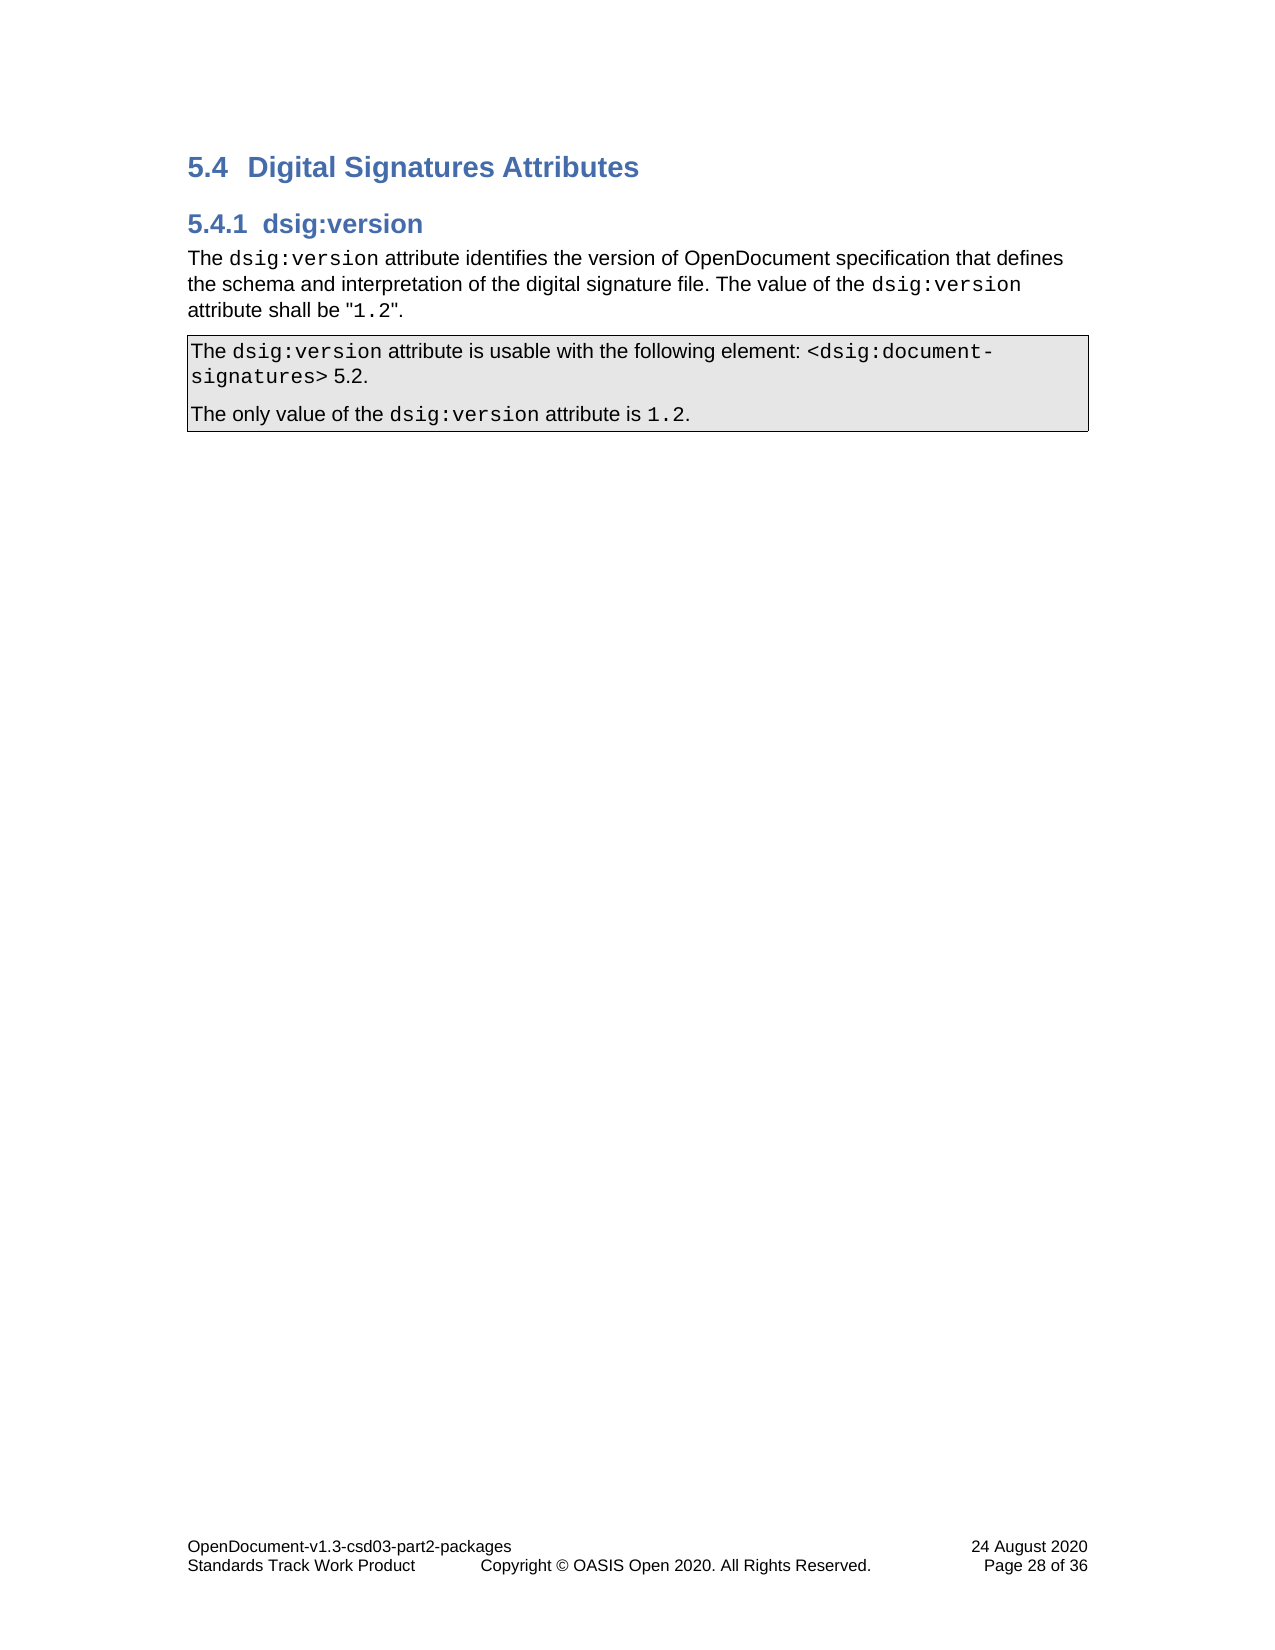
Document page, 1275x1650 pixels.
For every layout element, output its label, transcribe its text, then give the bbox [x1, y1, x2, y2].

subtitle dsig:version [187, 208, 1088, 240]
subtitle Digital Signatures Attributes [187, 150, 1088, 183]
list The dsig:version attribute is usable with the following element: <dsig:document-signatures> 5.2. [188, 336, 1088, 390]
list The only value of the dsig:version attribute is 1.2. [188, 399, 1088, 431]
text The dsig:version attribute identifies the version of OpenDocument specification that defines the schema and interpretation of the digital signature file. The value of the dsig:version attribute shall be "1.2". [187, 246, 1088, 323]
